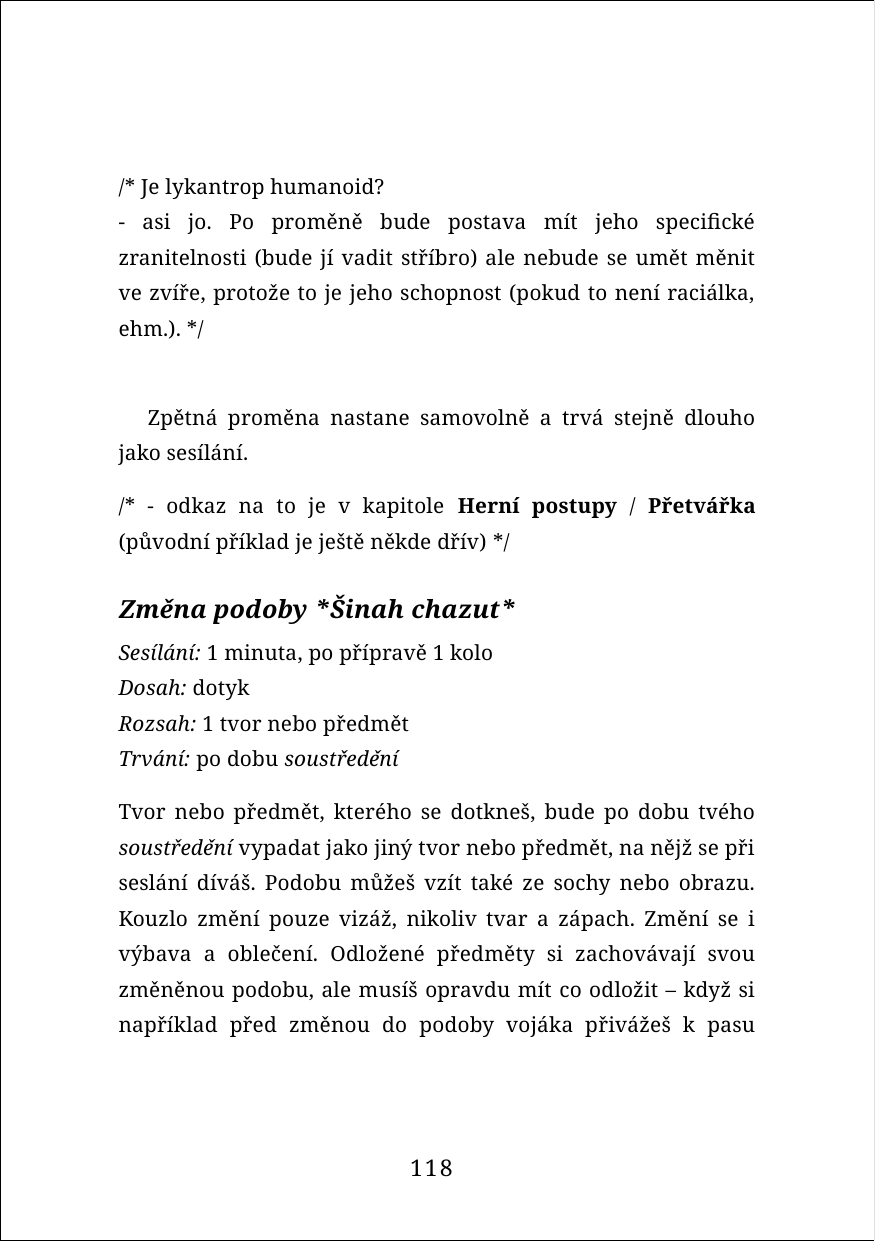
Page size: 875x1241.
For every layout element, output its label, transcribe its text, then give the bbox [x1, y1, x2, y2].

text Tvor nebo předmět, kterého se dotkneš, bude po dobu tvého soustředění vypadat jako jiný tvor nebo předmět, na nějž se při seslání díváš. Podobu můžeš vzít také ze sochy nebo obrazu. Kouzlo změní pouze vizáž, nikoliv tvar a zápach. Změní se i výbava a oblečení. Odložené předměty si zachovávají svou změněnou podobu, ale musíš opravdu mít co odložit – když si například před změnou do podoby vojáka přivážeš k pasu [118, 797, 756, 1039]
text /* Je lykantrop humanoid? - asi jo. Po proměně bude postava mít jeho specifické zranitelnosti (bude jí vadit stříbro) ale nebude se umět měnit ve zvíře, protože to je jeho schopnost (pokud to není raciálka, ehm.). */ [118, 172, 756, 342]
text /* - odkaz na to je v kapitole Herní postupy / Přetvářka (původní příklad je ještě někde dřív) */ [118, 491, 756, 555]
text Zpětná proměna nastane samovolně a trvá stejně dlouho jako sesílání. [118, 367, 756, 467]
text Sesílání: 1 minuta, po přípravě 1 kolo Dosah: dotyk Rozsah: 1 tvor nebo předmět Trvání: po dobu soustředění [118, 638, 756, 773]
subtitle Změna podoby *Šinah chazut* [118, 592, 756, 626]
